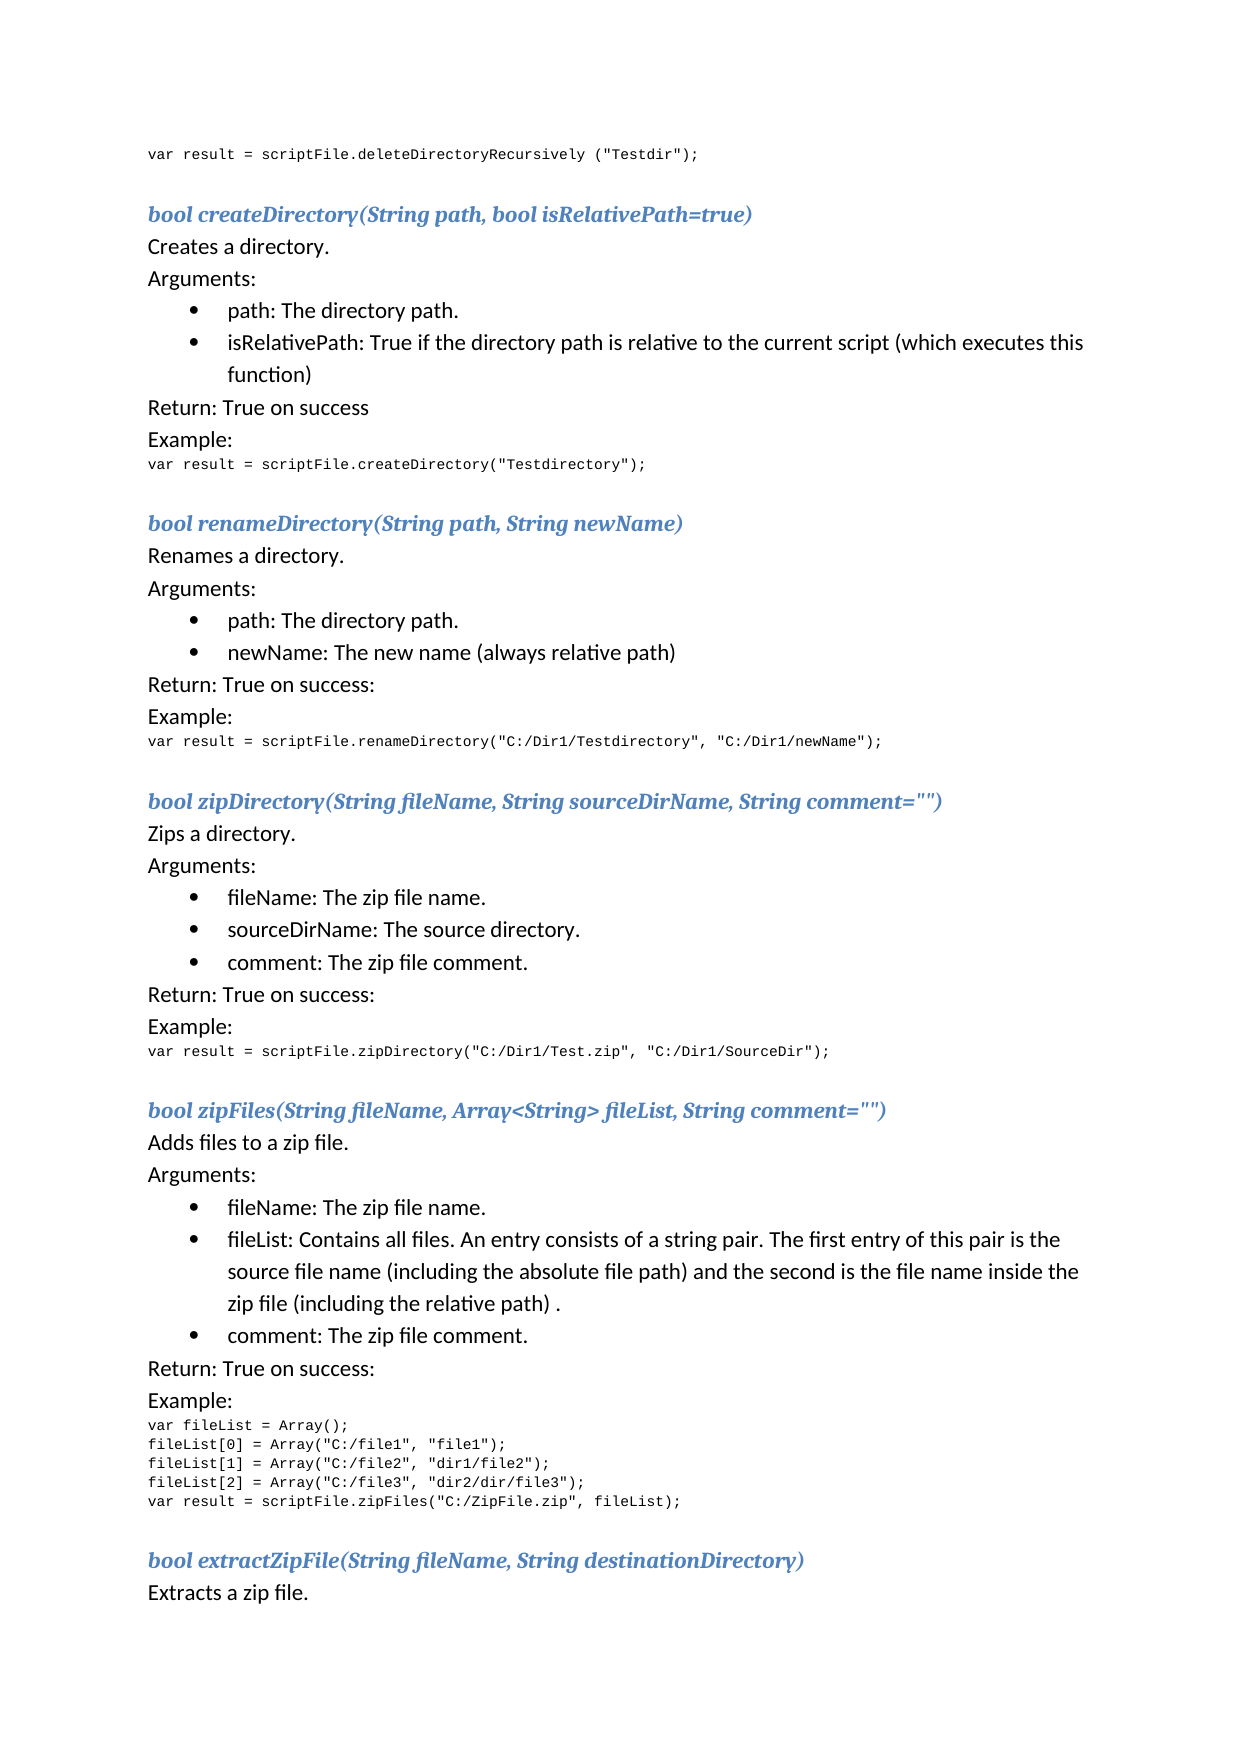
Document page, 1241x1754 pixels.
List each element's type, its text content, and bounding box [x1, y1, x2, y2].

list path: The directory path. [190, 296, 1093, 324]
text fileList[1] = Array("C:/file2", "dir1/file2"); [148, 1456, 1093, 1473]
text var fileList = Array(); [148, 1418, 1093, 1435]
subtitle bool extractZipFile(String fileName, String destinationDirectory) [148, 1548, 1093, 1574]
subtitle bool zipFiles(String fileName, Array<String> fileList, String comment="") [148, 1098, 1093, 1124]
text fileList[2] = Array("C:/file3", "dir2/dir/file3"); [148, 1475, 1093, 1492]
text fileList[0] = Array("C:/file1", "file1"); [148, 1437, 1093, 1454]
text Arguments: [148, 1161, 1093, 1189]
text var result = scriptFile.createDirectory("Testdirectory"); [148, 457, 1093, 474]
text Zips a directory. [148, 819, 1093, 847]
text var result = scriptFile.zipDirectory("C:/Dir1/Test.zip", "C:/Dir1/SourceDir"); [148, 1044, 1093, 1061]
list isRelativePath: True if the directory path is relative to the current script (which executes this function) [190, 328, 1093, 389]
text Adds files to a zip file. [148, 1128, 1093, 1156]
list comment: The zip file comment. [190, 1322, 1093, 1349]
list path: The directory path. [190, 606, 1093, 634]
list fileList: Contains all files. An entry consists of a string pair. The first entry of this pair is the source file name (including the absolute file path) and the second is the file name inside the zip file (including the relative path) . [190, 1225, 1093, 1317]
text Return: True on success: [148, 1354, 1093, 1382]
text Arguments: [148, 264, 1093, 292]
text var result = scriptFile.zipFiles("C:/ZipFile.zip", fileList); [148, 1494, 1093, 1511]
text Example: [148, 1386, 1093, 1414]
list newName: The new name (always relative path) [190, 638, 1093, 666]
text var result = scriptFile.renameDirectory("C:/Dir1/Testdirectory", "C:/Dir1/newName"); [148, 734, 1093, 751]
text Return: True on success: [148, 670, 1093, 698]
text Arguments: [148, 851, 1093, 879]
text Example: [148, 425, 1093, 453]
text Renames a directory. [148, 541, 1093, 569]
text Return: True on success [148, 393, 1093, 421]
text Example: [148, 1012, 1093, 1040]
text Return: True on success: [148, 980, 1093, 1008]
subtitle bool zipDirectory(String fileName, String sourceDirName, String comment="") [148, 789, 1093, 815]
list fileName: The zip file name. [190, 1193, 1093, 1221]
subtitle bool renameDirectory(String path, String newName) [148, 511, 1093, 538]
subtitle bool createDirectory(String path, bool isRelativePath=true) [148, 202, 1093, 228]
list sourceDirName: The source directory. [190, 915, 1093, 943]
text Creates a directory. [148, 232, 1093, 260]
text Example: [148, 702, 1093, 730]
text Extracts a zip file. [148, 1578, 1093, 1606]
list fileName: The zip file name. [190, 883, 1093, 911]
text Arguments: [148, 574, 1093, 602]
text var result = scriptFile.deleteDirectoryRecursively ("Testdir"); [148, 148, 1093, 164]
list comment: The zip file comment. [190, 948, 1093, 976]
